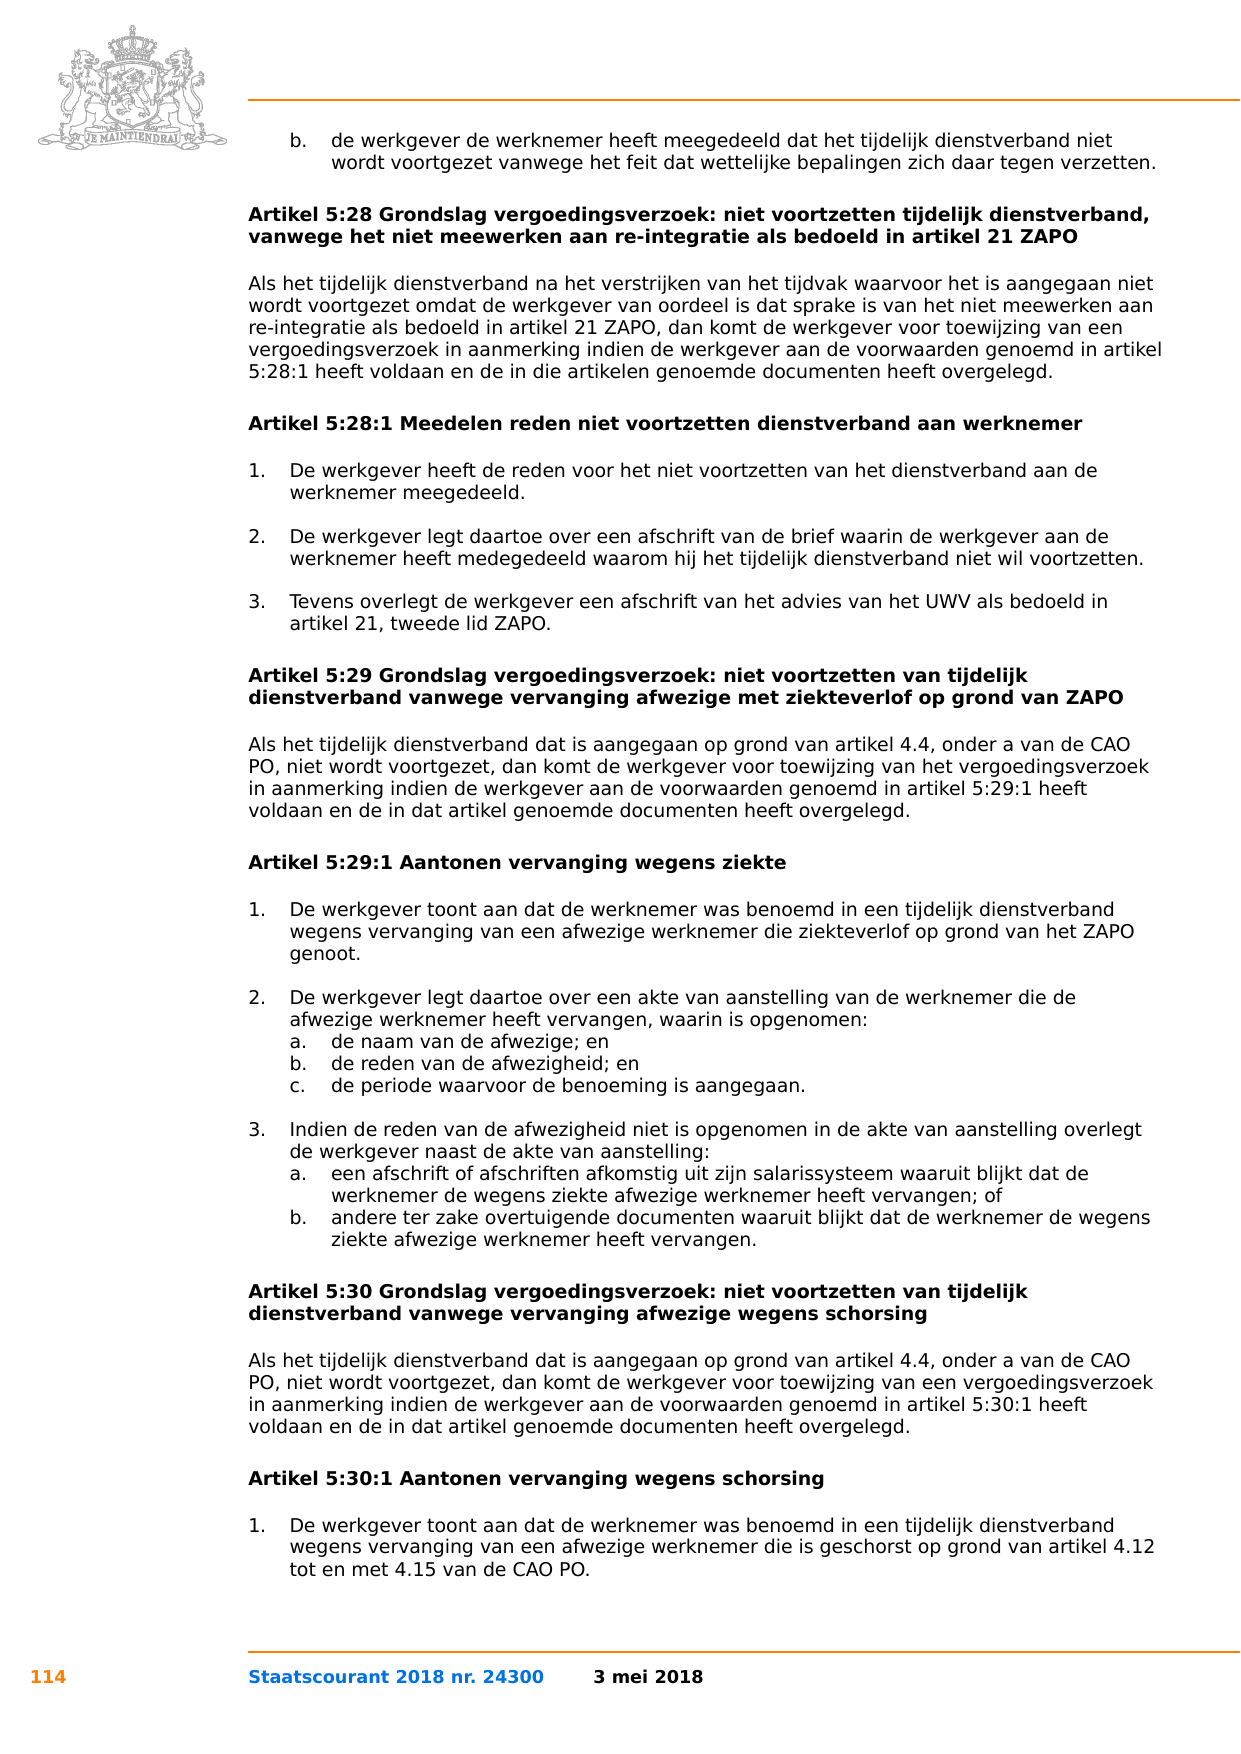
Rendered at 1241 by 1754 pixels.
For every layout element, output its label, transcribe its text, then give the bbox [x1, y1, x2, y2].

subtitle Artikel 5:29:1 Aantonen vervanging wegens ziekte [248, 852, 1163, 874]
text 1. De werkgever toont aan dat de werknemer was benoemd in een tijdelijk dienstverband wegens vervanging van een afwezige werknemer die ziekteverlof op grond van het ZAPO genoot. [248, 899, 1163, 965]
text 1. De werkgever toont aan dat de werknemer was benoemd in een tijdelijk dienstverband wegens vervanging van een afwezige werknemer die is geschorst op grond van artikel 4.12 tot en met 4.15 van de CAO PO. [248, 1514, 1163, 1580]
text Als het tijdelijk dienstverband na het verstrijken van het tijdvak waarvoor het is aangegaan niet wordt voortgezet omdat de werkgever van oordeel is dat sprake is van het niet meewerken aan re-integratie als bedoeld in artikel 21 ZAPO, dan komt de werkgever voor toewijzing van een vergoedingsverzoek in aanmerking indien de werkgever aan de voorwaarden genoemd in artikel 5:28:1 heeft voldaan en de in die artikelen genoemde documenten heeft overgelegd. [248, 273, 1163, 383]
subtitle Artikel 5:28 Grondslag vergoedingsverzoek: niet voortzetten tijdelijk dienstverband, vanwege het niet meewerken aan re-integratie als bedoeld in artikel 21 ZAPO [248, 204, 1163, 248]
subtitle Artikel 5:30:1 Aantonen vervanging wegens schorsing [248, 1467, 1163, 1489]
text b. andere ter zake overtuigende documenten waaruit blijkt dat de werknemer de wegens ziekte afwezige werknemer heeft vervangen. [289, 1207, 1163, 1251]
text c. de periode waarvoor de benoeming is aangegaan. [289, 1075, 1163, 1097]
text 1. De werkgever heeft de reden voor het niet voortzetten van het dienstverband aan de werknemer meegedeeld. [248, 460, 1163, 504]
subtitle Artikel 5:28:1 Meedelen reden niet voortzetten dienstverband aan werknemer [248, 413, 1163, 435]
text 2. De werkgever legt daartoe over een afschrift van de brief waarin de werkgever aan de werknemer heeft medegedeeld waarom hij het tijdelijk dienstverband niet wil voortzetten. [248, 526, 1163, 569]
text Als het tijdelijk dienstverband dat is aangegaan op grond van artikel 4.4, onder a van de CAO PO, niet wordt voortgezet, dan komt de werkgever voor toewijzing van het vergoedingsverzoek in aanmerking indien de werkgever aan de voorwaarden genoemd in artikel 5:29:1 heeft voldaan en de in dat artikel genoemde documenten heeft overgelegd. [248, 734, 1163, 822]
text 2. De werkgever legt daartoe over een akte van aanstelling van de werknemer die de afwezige werknemer heeft vervangen, waarin is opgenomen: [248, 987, 1163, 1031]
text a. een afschrift of afschriften afkomstig uit zijn salarissysteem waaruit blijkt dat de werknemer de wegens ziekte afwezige werknemer heeft vervangen; of [289, 1163, 1163, 1207]
subtitle Artikel 5:30 Grondslag vergoedingsverzoek: niet voortzetten van tijdelijk dienstverband vanwege vervanging afwezige wegens schorsing [248, 1281, 1163, 1324]
subtitle Artikel 5:29 Grondslag vergoedingsverzoek: niet voortzetten van tijdelijk dienstverband vanwege vervanging afwezige met ziekteverlof op grond van ZAPO [248, 665, 1163, 709]
text a. de naam van de afwezige; en [289, 1031, 1163, 1053]
text b. de werkgever de werknemer heeft meegedeeld dat het tijdelijk dienstverband niet wordt voortgezet vanwege het feit dat wettelijke bepalingen zich daar tegen verzetten. [289, 130, 1163, 174]
picture [38, 25, 227, 150]
text Als het tijdelijk dienstverband dat is aangegaan op grond van artikel 4.4, onder a van de CAO PO, niet wordt voortgezet, dan komt de werkgever voor toewijzing van een vergoedingsverzoek in aanmerking indien de werkgever aan de voorwaarden genoemd in artikel 5:30:1 heeft voldaan en de in dat artikel genoemde documenten heeft overgelegd. [248, 1349, 1163, 1437]
text 3. Tevens overlegt de werkgever een afschrift van het advies van het UWV als bedoeld in artikel 21, tweede lid ZAPO. [248, 591, 1163, 635]
text b. de reden van de afwezigheid; en [289, 1053, 1163, 1075]
text 3. Indien de reden van de afwezigheid niet is opgenomen in de akte van aanstelling overlegt de werkgever naast de akte van aanstelling: [248, 1119, 1163, 1163]
